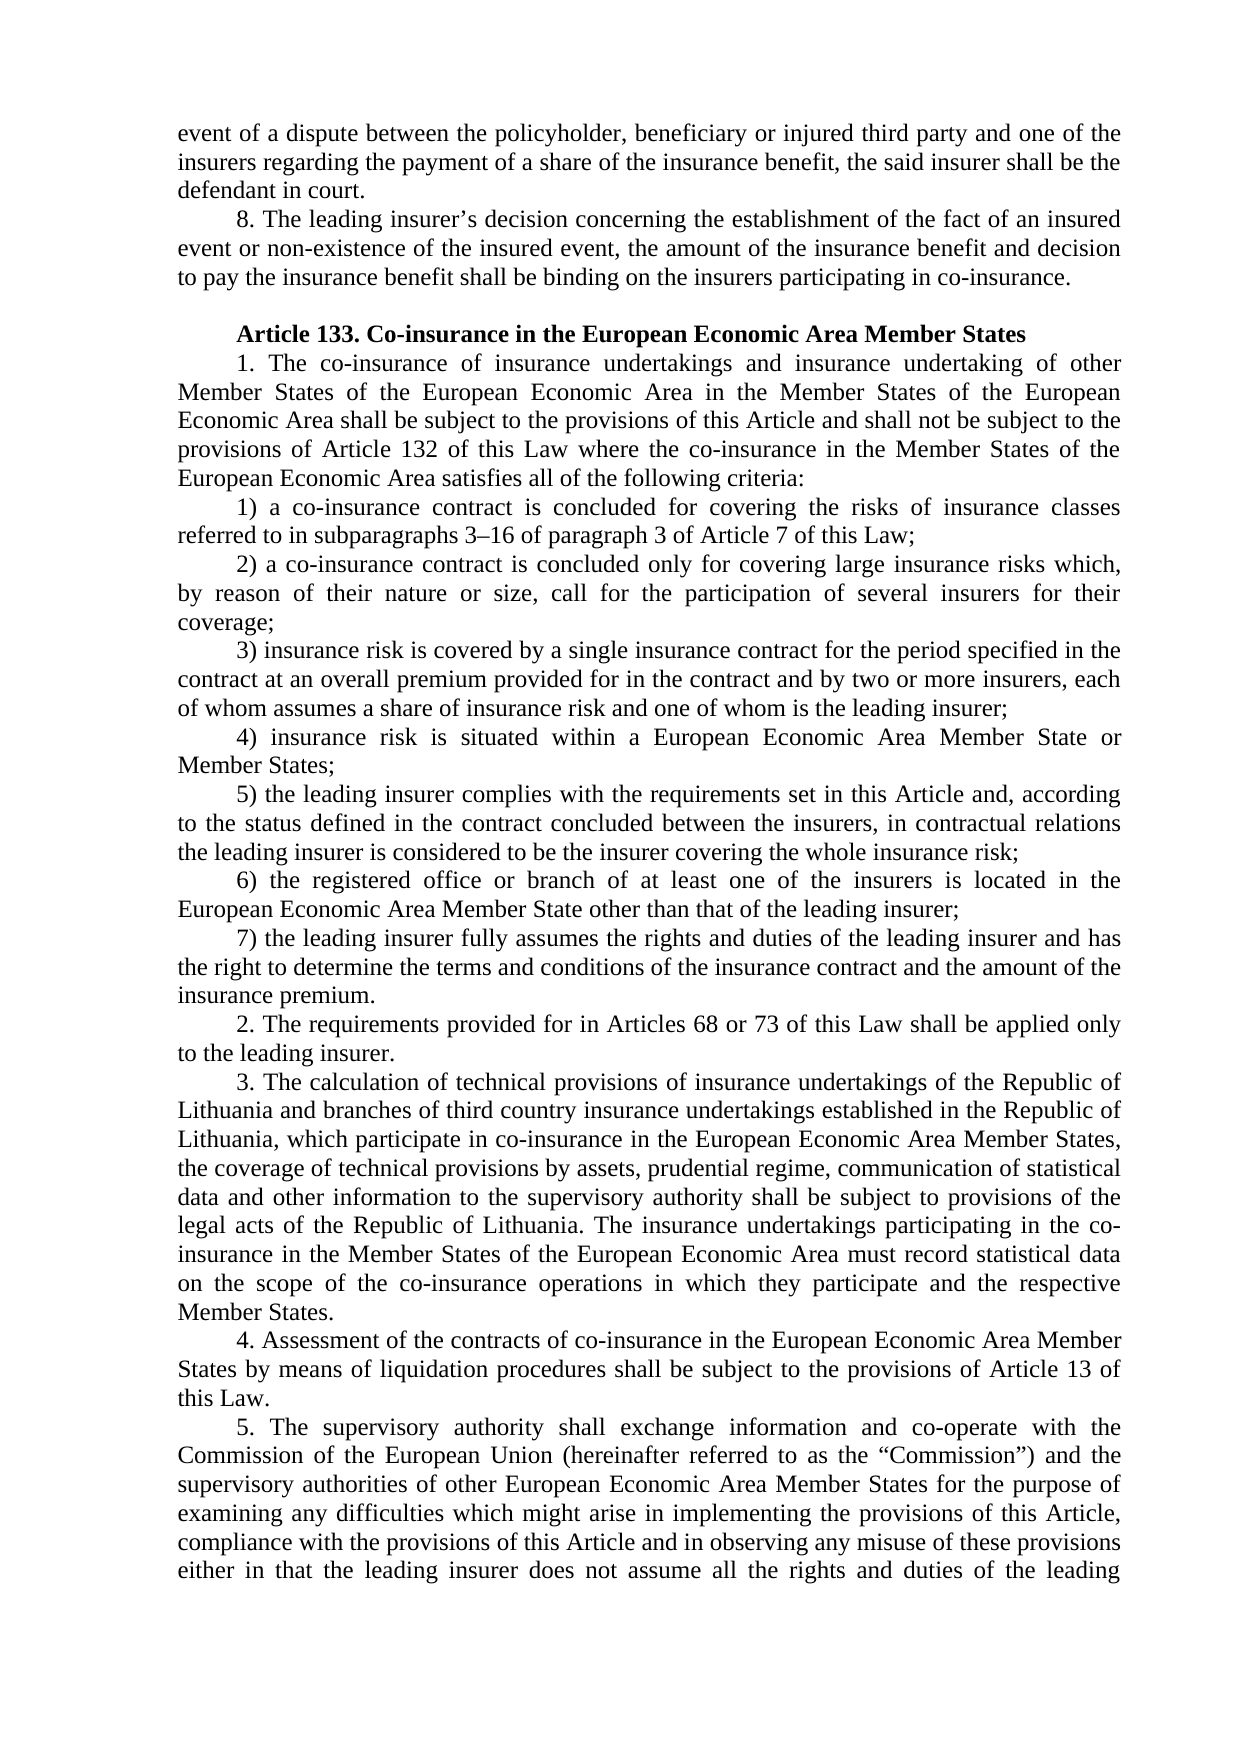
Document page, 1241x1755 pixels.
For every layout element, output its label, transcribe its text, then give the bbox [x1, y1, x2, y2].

text 3) insurance risk is covered by a single insurance contract for the period specified in the contract at an overall premium provided for in the contract and by two or more insurers, each of whom assumes a share of insurance risk and one of whom is the leading insurer; [177, 636, 1122, 722]
text 5) the leading insurer complies with the requirements set in this Article and, according to the status defined in the contract concluded between the insurers, in contractual relations the leading insurer is considered to be the insurer covering the whole insurance risk; [177, 779, 1122, 866]
text 5. The supervisory authority shall exchange information and co-operate with the Commission of the European Union (hereinafter referred to as the “Commission”) and the supervisory authorities of other European Economic Area Member States for the purpose of examining any difficulties which might arise in implementing the provisions of this Article, compliance with the provisions of this Article and in observing any misuse of these provisions either in that the leading insurer does not assume all the rights and duties of the leading [177, 1412, 1122, 1584]
text 8. The leading insurer’s decision concerning the establishment of the fact of an insured event or non-existence of the insured event, the amount of the insurance benefit and decision to pay the insurance benefit shall be binding on the insurers participating in co-insurance. [177, 204, 1122, 291]
text Article 133. Co-insurance in the European Economic Area Member States [177, 319, 1122, 348]
text 1. The co-insurance of insurance undertakings and insurance undertaking of other Member States of the European Economic Area in the Member States of the European Economic Area shall be subject to the provisions of this Article and shall not be subject to the provisions of Article 132 of this Law where the co-insurance in the Member States of the European Economic Area satisfies all of the following criteria: [177, 348, 1122, 492]
text 1) a co-insurance contract is concluded for covering the risks of insurance classes referred to in subparagraphs 3–16 of paragraph 3 of Article 7 of this Law; [177, 492, 1122, 549]
text 6) the registered office or branch of at least one of the insurers is located in the European Economic Area Member State other than that of the leading insurer; [177, 866, 1122, 923]
text 7) the leading insurer fully assumes the rights and duties of the leading insurer and has the right to determine the terms and conditions of the insurance contract and the amount of the insurance premium. [177, 923, 1122, 1009]
text 3. The calculation of technical provisions of insurance undertakings of the Republic of Lithuania and branches of third country insurance undertakings established in the Republic of Lithuania, which participate in co-insurance in the European Economic Area Member States, the coverage of technical provisions by assets, prudential regime, communication of statistical data and other information to the supervisory authority shall be subject to provisions of the legal acts of the Republic of Lithuania. The insurance undertakings participating in the co-insurance in the Member States of the European Economic Area must record statistical data on the scope of the co-insurance operations in which they participate and the respective Member States. [177, 1067, 1122, 1326]
text event of a dispute between the policyholder, beneficiary or injured third party and one of the insurers regarding the payment of a share of the insurance benefit, the said insurer shall be the defendant in court. [177, 118, 1122, 204]
text 4. Assessment of the contracts of co-insurance in the European Economic Area Member States by means of liquidation procedures shall be subject to the provisions of Article 13 of this Law. [177, 1326, 1122, 1412]
text 4) insurance risk is situated within a European Economic Area Member State or Member States; [177, 722, 1122, 779]
text 2. The requirements provided for in Articles 68 or 73 of this Law shall be applied only to the leading insurer. [177, 1009, 1122, 1067]
text 2) a co-insurance contract is concluded only for covering large insurance risks which, by reason of their nature or size, call for the participation of several insurers for their coverage; [177, 549, 1122, 636]
